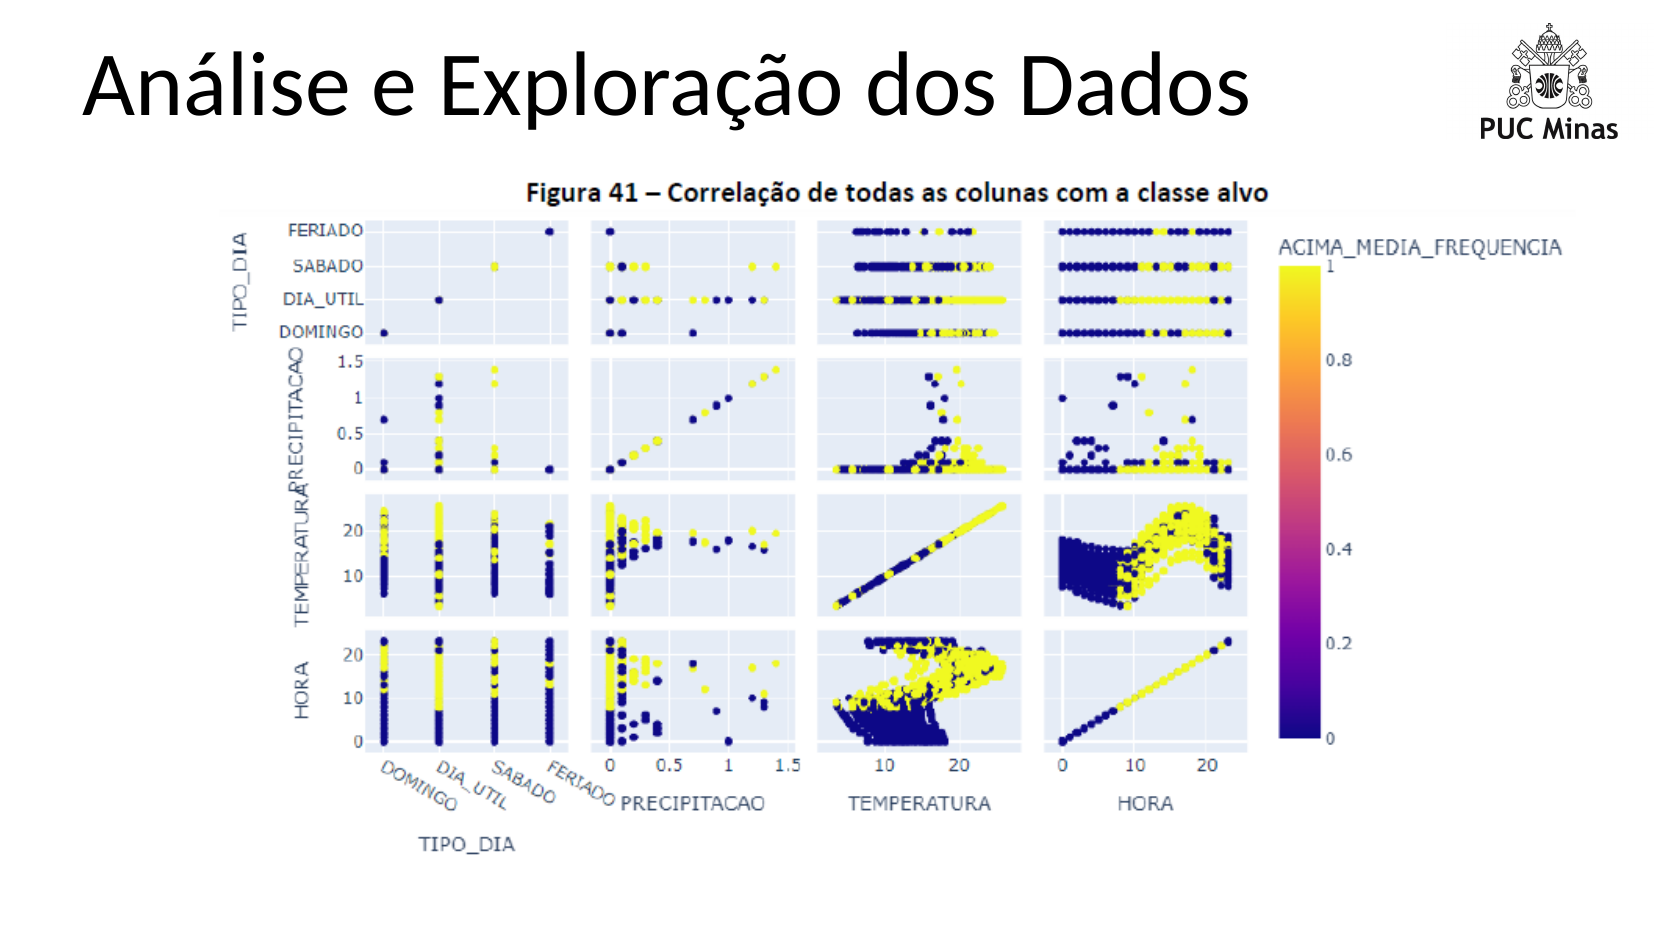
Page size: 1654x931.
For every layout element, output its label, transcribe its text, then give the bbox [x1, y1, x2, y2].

title Análise e Exploração dos Dados [82, 37, 1571, 148]
picture [206, 177, 1582, 867]
picture [1446, 23, 1654, 140]
